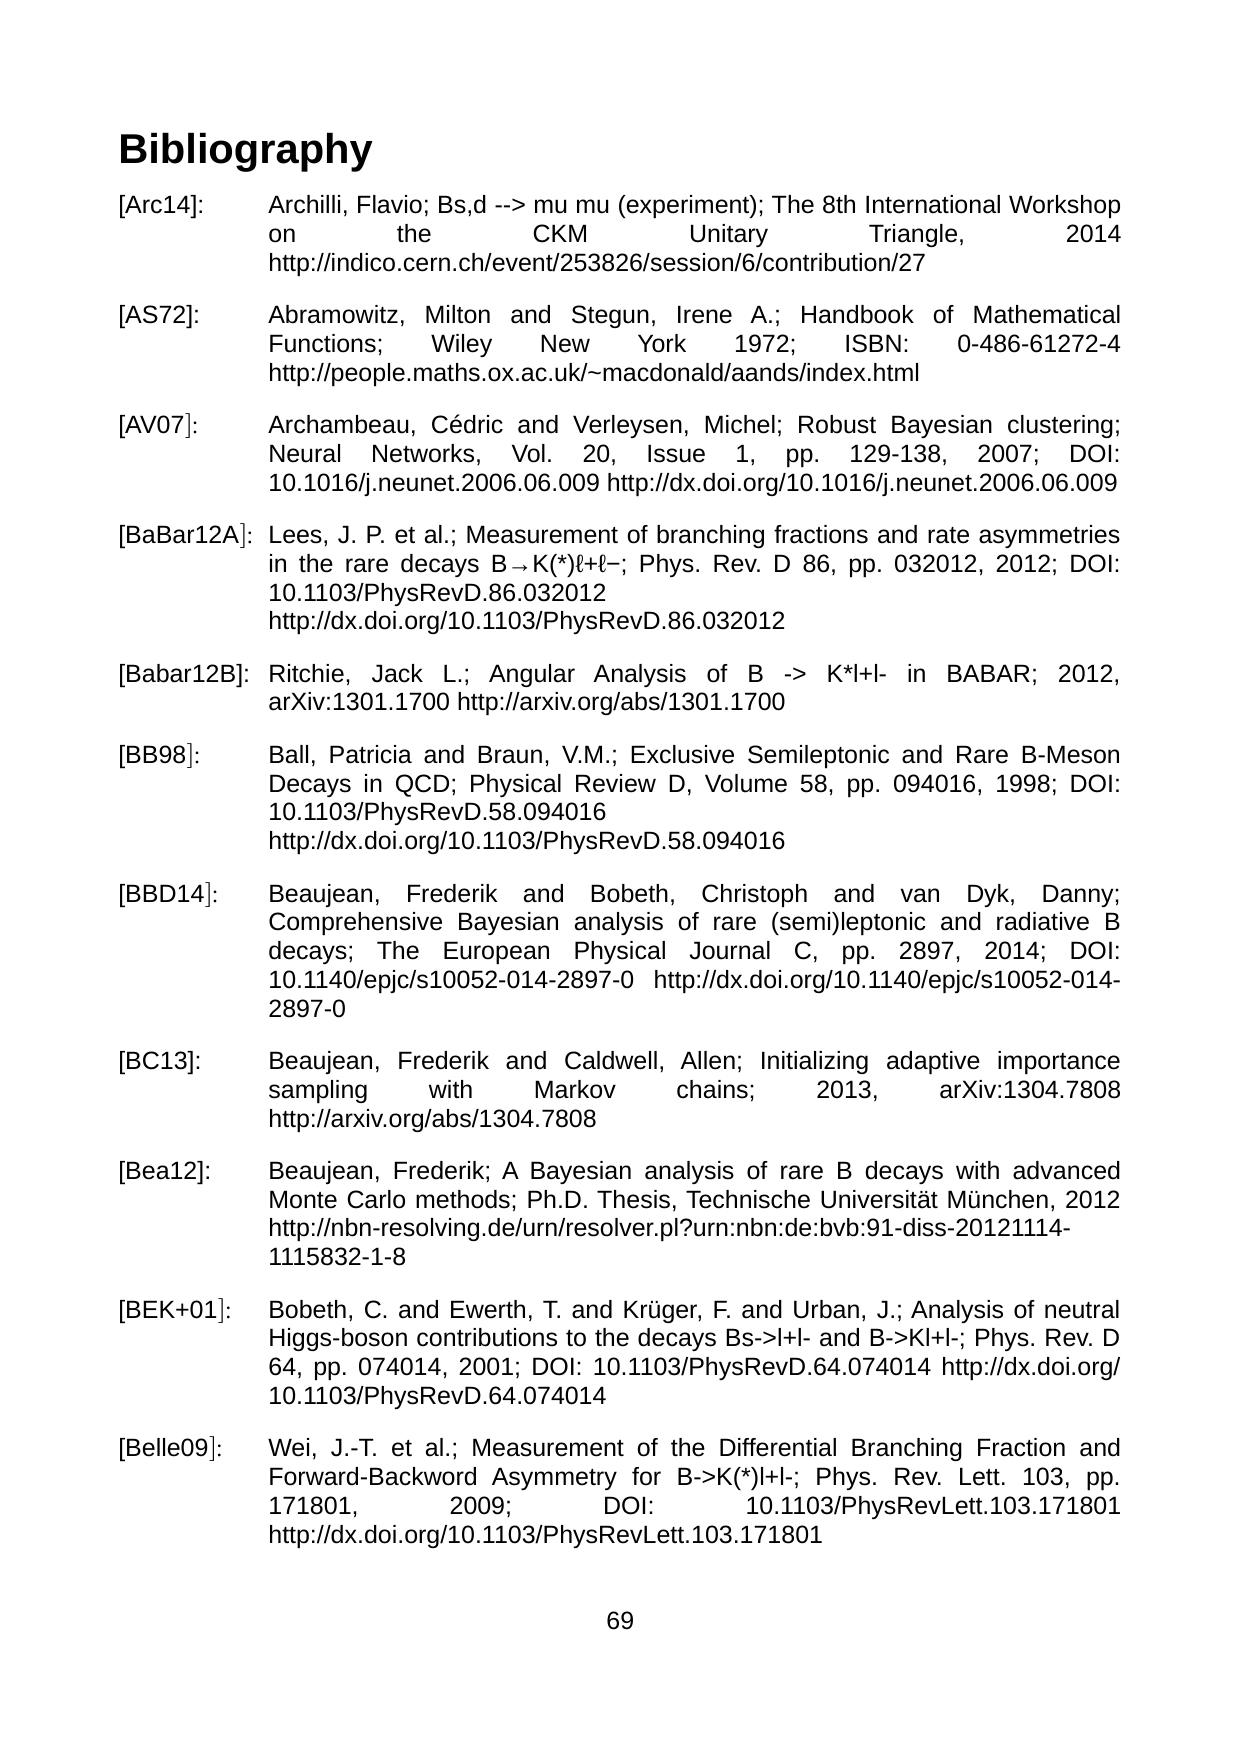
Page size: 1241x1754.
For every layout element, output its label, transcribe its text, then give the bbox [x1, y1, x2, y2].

text [Belle09]: Wei, J.-T. et al.; Measurement of the Differential Branching Fraction and Forward-Backword Asymmetry for B->K(*)l+l-; Phys. Rev. Lett. 103, pp. 171801, 2009; DOI: 10.1103/PhysRevLett.103.171801 http://dx.doi.org/10.1103/PhysRevLett.103.171801 [118, 1433, 1122, 1548]
text [AV07]: Archambeau, Cédric and Verleysen, Michel; Robust Bayesian clustering; Neural Networks, Vol. 20, Issue 1, pp. 129-138, 2007; DOI: 10.1016/j.neunet.2006.06.009 http://dx.doi.org/10.1016/j.neunet.2006.06.009 [118, 410, 1122, 496]
text [BEK+01]: Bobeth, C. and Ewerth, T. and Krüger, F. and Urban, J.; Analysis of neutral Higgs-boson contributions to the decays Bs->l+l- and B->Kl+l-; Phys. Rev. D 64, pp. 074014, 2001; DOI: 10.1103/PhysRevD.64.074014 http://dx.doi.org/ 10.1103/PhysRevD.64.074014 [118, 1294, 1122, 1410]
text [Bea12]: Beaujean, Frederik; A Bayesian analysis of rare B decays with advanced Monte Carlo methods; Ph.D. Thesis, Technische Universität München, 2012 http://nbn-resolving.de/urn/resolver.pl?urn:nbn:de:bvb:91-diss-20121114-1115832-1-8 [118, 1156, 1122, 1271]
text Bibliography [118, 124, 1122, 172]
text [Arc14]: Archilli, Flavio; Bs,d --> mu mu (experiment); The 8th International Workshop on the CKM Unitary Triangle, 2014 http://indico.cern.ch/event/253826/session/6/contribution/27 [118, 190, 1122, 276]
text [BBD14]: Beaujean, Frederik and Bobeth, Christoph and van Dyk, Danny; Comprehensive Bayesian analysis of rare (semi)leptonic and radiative B decays; The European Physical Journal C, pp. 2897, 2014; DOI: 10.1140/epjc/s10052-014-2897-0 http://dx.doi.org/10.1140/epjc/s10052-014-2897-0 [118, 878, 1122, 1022]
text [BC13]: Beaujean, Frederik and Caldwell, Allen; Initializing adaptive importance sampling with Markov chains; 2013, arXiv:1304.7808 http://arxiv.org/abs/1304.7808 [118, 1046, 1122, 1132]
text [BaBar12A]: Lees, J. P. et al.; Measurement of branching fractions and rate asymmetries in the rare decays B→K(*)ℓ+ℓ−; Phys. Rev. D 86, pp. 032012, 2012; DOI: 10.1103/PhysRevD.86.032012 http://dx.doi.org/10.1103/PhysRevD.86.032012 [118, 520, 1122, 635]
text [BB98]: Ball, Patricia and Braun, V.M.; Exclusive Semileptonic and Rare B-Meson Decays in QCD; Physical Review D, Volume 58, pp. 094016, 1998; DOI: 10.1103/PhysRevD.58.094016 http://dx.doi.org/10.1103/PhysRevD.58.094016 [118, 740, 1122, 855]
text [AS72]: Abramowitz, Milton and Stegun, Irene A.; Handbook of Mathematical Functions; Wiley New York 1972; ISBN: 0-486-61272-4 http://people.maths.ox.ac.uk/~macdonald/aands/index.html [118, 300, 1122, 386]
text [Babar12B]: Ritchie, Jack L.; Angular Analysis of B -> K*l+l- in BABAR; 2012, arXiv:1301.1700 http://arxiv.org/abs/1301.1700 [118, 659, 1122, 716]
